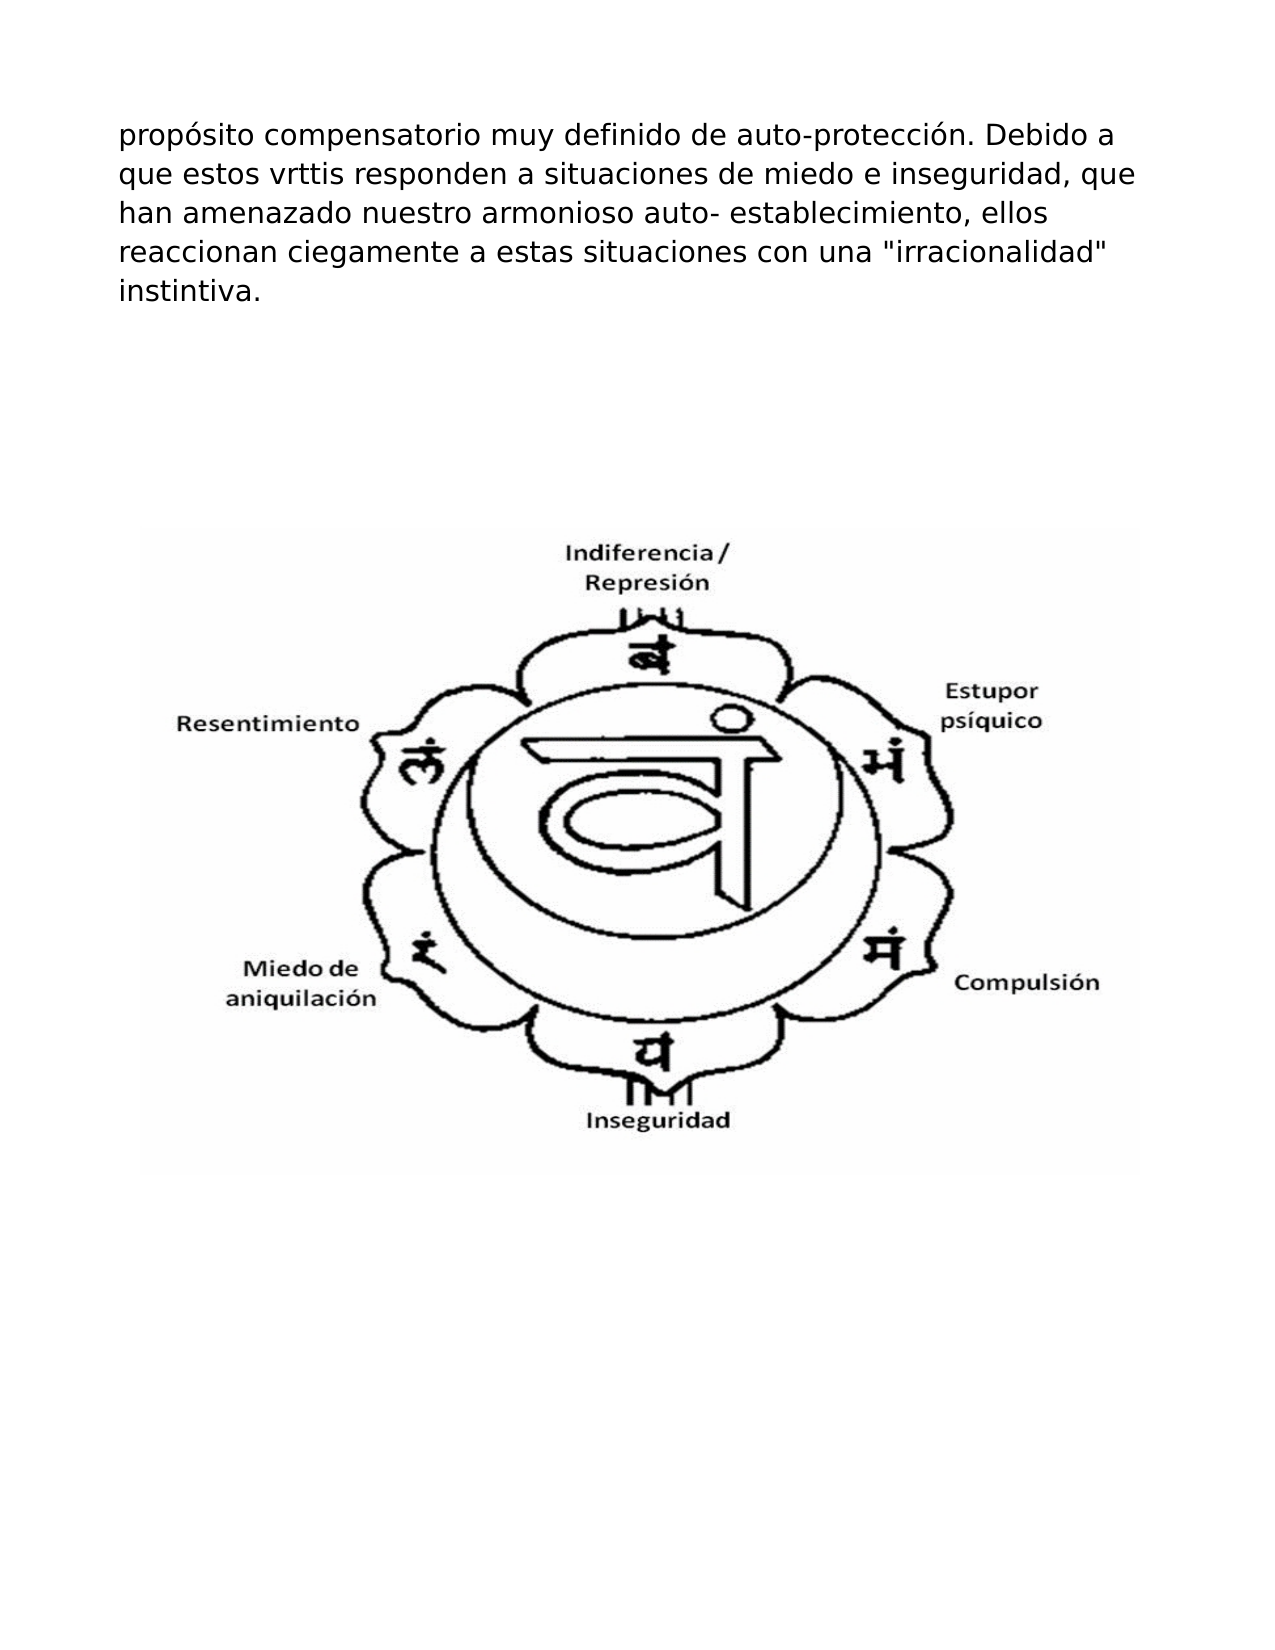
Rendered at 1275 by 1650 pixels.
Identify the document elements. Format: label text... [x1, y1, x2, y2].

picture [100, 357, 1180, 1650]
text propósito compensatorio muy definido de auto-protección. Debido a que estos vrttis responden a situaciones de miedo e inseguridad, que han amenazado nuestro armonioso auto- establecimiento, ellos reaccionan ciegamente a estas situaciones con una "irracionalidad" instintiva. [118, 118, 1157, 308]
